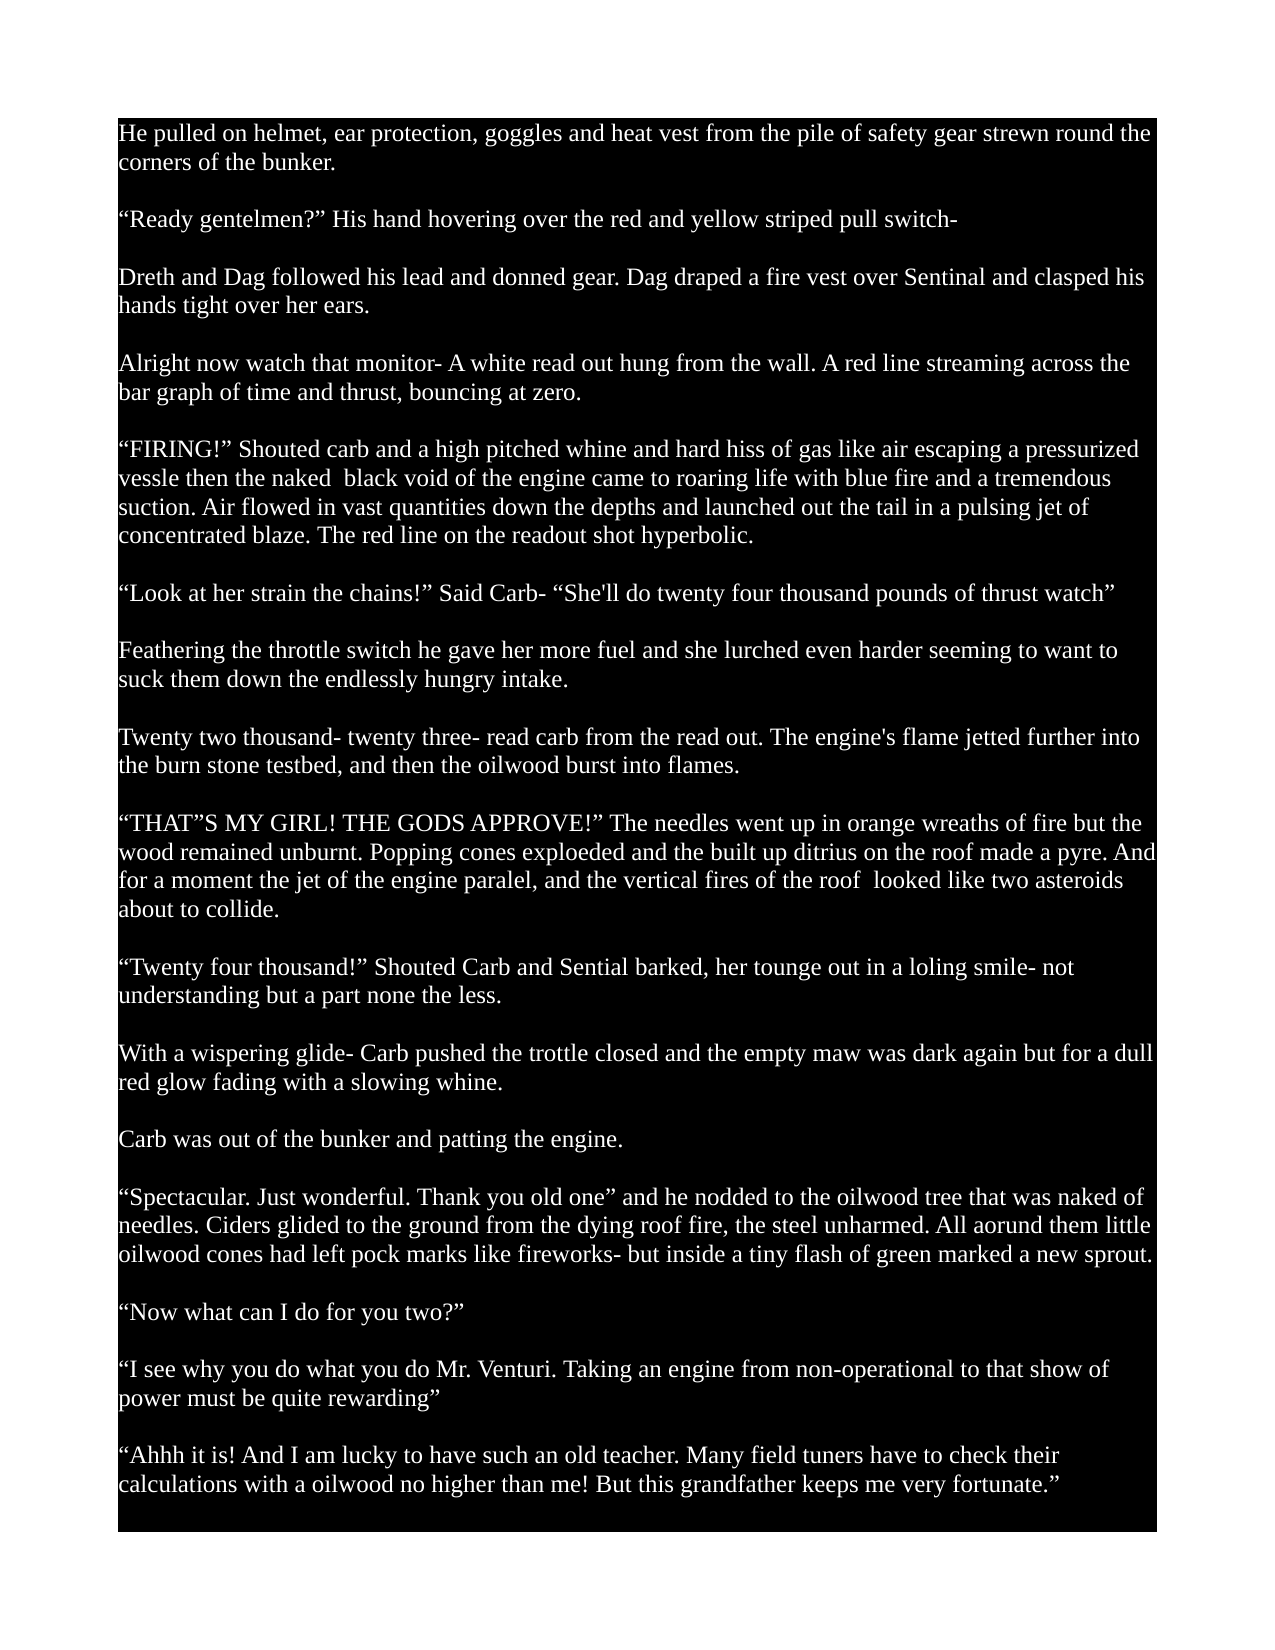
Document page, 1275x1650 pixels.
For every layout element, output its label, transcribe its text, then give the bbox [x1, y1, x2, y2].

text He pulled on helmet, ear protection, goggles and heat vest from the pile of safety gear strewn round the corners of the bunker. “Ready gentelmen?” His hand hovering over the red and yellow striped pull switch- [118, 118, 1157, 233]
text Carb was out of the bunker and patting the engine. “Spectacular. Just wonderful. Thank you old one” and he nodded to the oilwood tree that was naked of needles. Ciders glided to the ground from the dying roof fire, the steel unharmed. All aorund them little oilwood cones had left pock marks like fireworks- but inside a tiny flash of green marked a new sprout. [118, 1124, 1157, 1268]
text With a wispering glide- Carb pushed the trottle closed and the empty maw was dark again but for a dull red glow fading with a slowing whine. [118, 1038, 1157, 1096]
text “Now what can I do for you two?” [118, 1297, 1157, 1326]
text “Ahhh it is! And I am lucky to have such an old teacher. Many field tuners have to check their calculations with a oilwood no higher than me! But this grandfather keeps me very fortunate.” [118, 1441, 1157, 1498]
text Dreth and Dag followed his lead and donned gear. Dag draped a fire vest over Sentinal and clasped his hands tight over her ears. [118, 262, 1157, 319]
text “I see why you do what you do Mr. Venturi. Taking an engine from non-operational to that show of power must be quite rewarding” [118, 1354, 1157, 1412]
text Alright now watch that monitor- A white read out hung from the wall. A red line streaming across the bar graph of time and thrust, bouncing at zero. “FIRING!” Shouted carb and a high pitched whine and hard hiss of gas like air escaping a pressurized vessle then the naked black void of the engine came to roaring life with blue fire and a tremendous suction. Air flowed in vast quantities down the depths and launched out the tail in a pulsing jet of concentrated blaze. The red line on the readout shot hyperbolic. “Look at her strain the chains!” Said Carb- “She'll do twenty four thousand pounds of thrust watch” Feathering the throttle switch he gave her more fuel and she lurched even harder seeming to want to suck them down the endlessly hungry intake. [118, 348, 1157, 693]
text Twenty two thousand- twenty three- read carb from the read out. The engine's flame jetted further into the burn stone testbed, and then the oilwood burst into flames. “THAT”S MY GIRL! THE GODS APPROVE!” The needles went up in orange wreaths of fire but the wood remained unburnt. Popping cones exploeded and the built up ditrius on the roof made a pyre. And for a moment the jet of the engine paralel, and the vertical fires of the roof looked like two asteroids about to collide. “Twenty four thousand!” Shouted Carb and Sential barked, her tounge out in a loling smile- not understanding but a part none the less. [118, 722, 1157, 1009]
